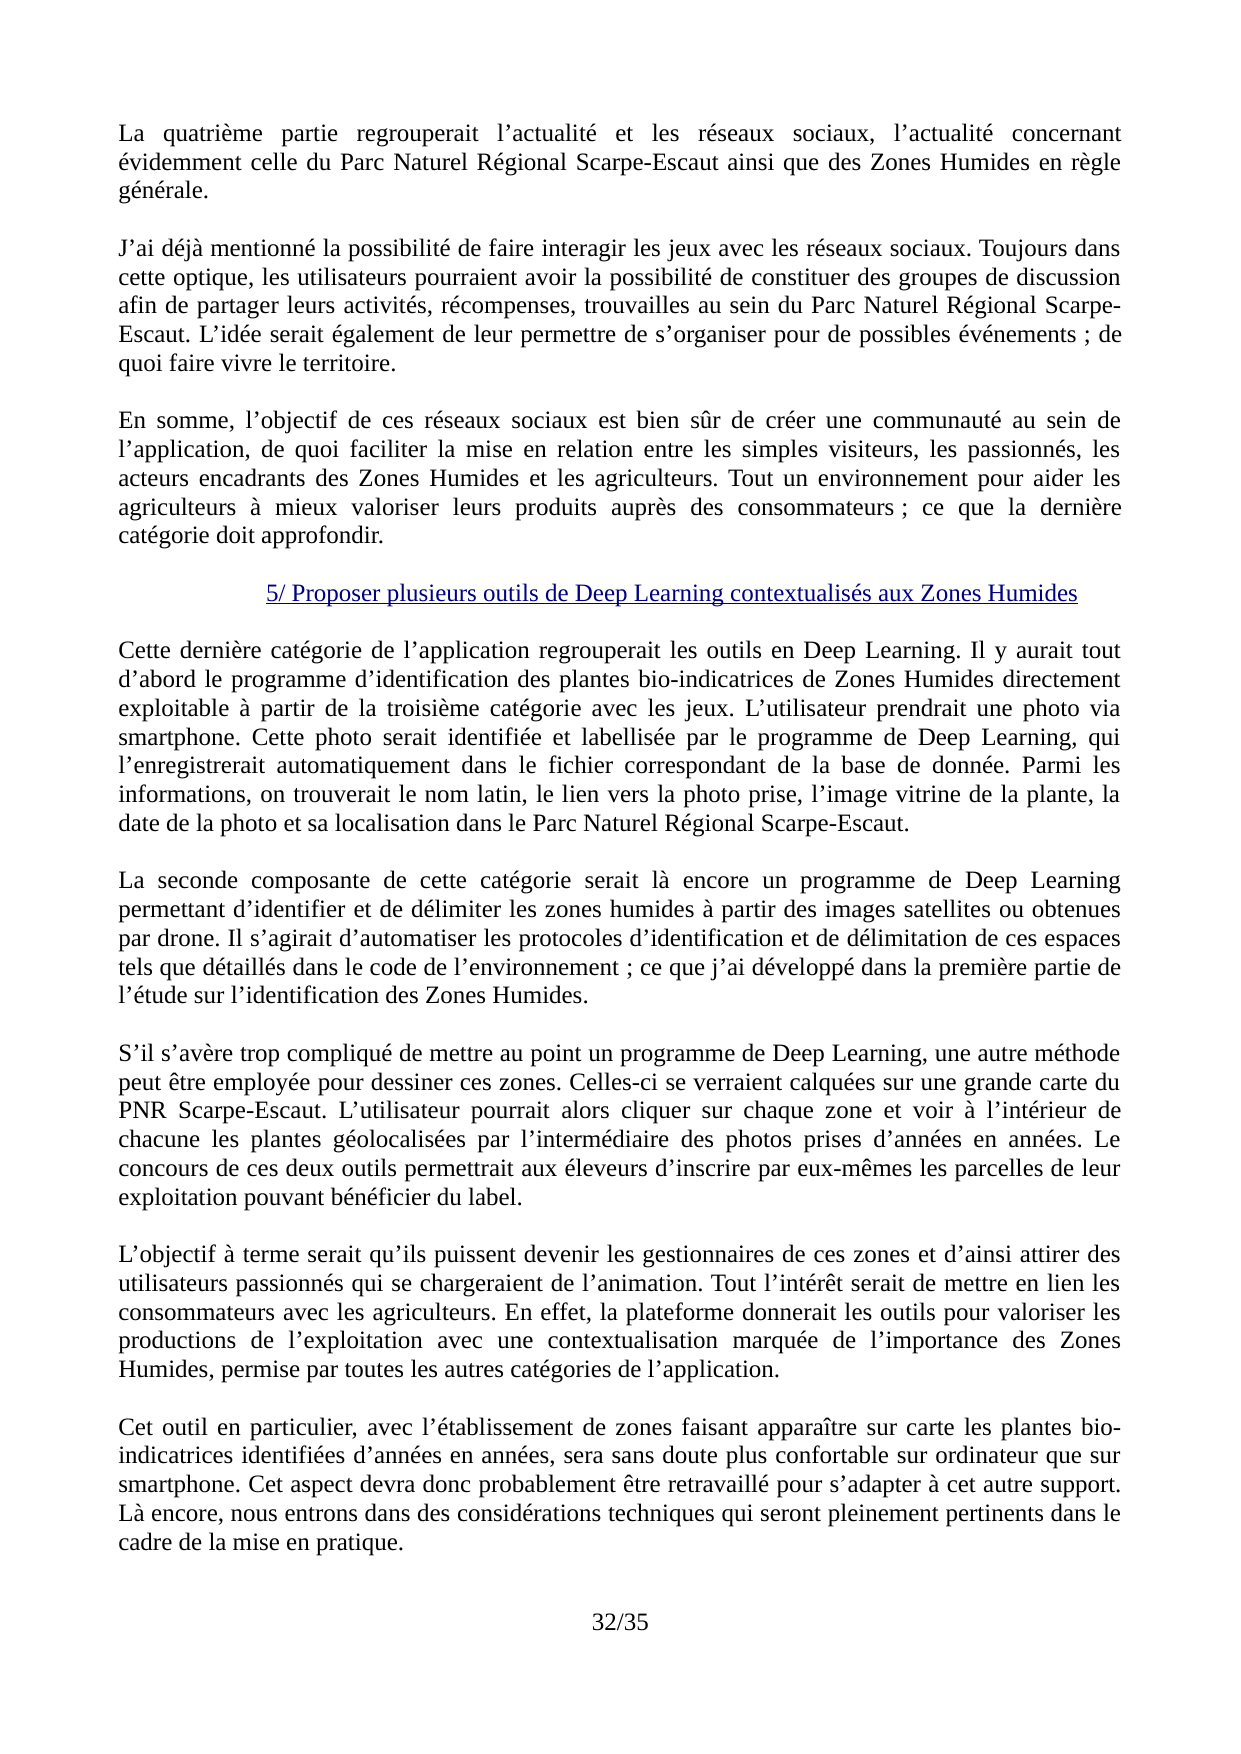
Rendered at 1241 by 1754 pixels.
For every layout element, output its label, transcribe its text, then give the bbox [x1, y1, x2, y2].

text Cette dernière catégorie de l’application regrouperait les outils en Deep Learning. Il y aurait tout d’abord le programme d’identification des plantes bio-indicatrices de Zones Humides directement exploitable à partir de la troisième catégorie avec les jeux. L’utilisateur prendrait une photo via smartphone. Cette photo serait identifiée et labellisée par le programme de Deep Learning, qui l’enregistrerait automatiquement dans le fichier correspondant de la base de donnée. Parmi les informations, on trouverait le nom latin, le lien vers la photo prise, l’image vitrine de la plante, la date de la photo et sa localisation dans le Parc Naturel Régional Scarpe-Escaut. [118, 636, 1122, 837]
text J’ai déjà mentionné la possibilité de faire interagir les jeux avec les réseaux sociaux. Toujours dans cette optique, les utilisateurs pourraient avoir la possibilité de constituer des groupes de discussion afin de partager leurs activités, récompenses, trouvailles au sein du Parc Naturel Régional Scarpe-Escaut. L’idée serait également de leur permettre de s’organiser pour de possibles événements ; de quoi faire vivre le territoire. [118, 233, 1122, 377]
text La seconde composante de cette catégorie serait là encore un programme de Deep Learning permettant d’identifier et de délimiter les zones humides à partir des images satellites ou obtenues par drone. Il s’agirait d’automatiser les protocoles d’identification et de délimitation de ces espaces tels que détaillés dans le code de l’environnement ; ce que j’ai développé dans la première partie de l’étude sur l’identification des Zones Humides. [118, 866, 1122, 1009]
text En somme, l’objectif de ces réseaux sociaux est bien sûr de créer une communauté au sein de l’application, de quoi faciliter la mise en relation entre les simples visiteurs, les passionnés, les acteurs encadrants des Zones Humides et les agriculteurs. Tout un environnement pour aider les agriculteurs à mieux valoriser leurs produits auprès des consommateurs ; ce que la dernière catégorie doit approfondir. [118, 406, 1122, 549]
text La quatrième partie regrouperait l’actualité et les réseaux sociaux, l’actualité concernant évidemment celle du Parc Naturel Régional Scarpe-Escaut ainsi que des Zones Humides en règle générale. [118, 118, 1122, 204]
text Cet outil en particulier, avec l’établissement de zones faisant apparaître sur carte les plantes bio-indicatrices identifiées d’années en années, sera sans doute plus confortable sur ordinateur que sur smartphone. Cet aspect devra donc probablement être retravaillé pour s’adapter à cet autre support. Là encore, nous entrons dans des considérations techniques qui seront pleinement pertinents dans le cadre de la mise en pratique. [118, 1412, 1122, 1556]
text L’objectif à terme serait qu’ils puissent devenir les gestionnaires de ces zones et d’ainsi attirer des utilisateurs passionnés qui se chargeraient de l’animation. Tout l’intérêt serait de mettre en lien les consommateurs avec les agriculteurs. En effet, la plateforme donnerait les outils pour valoriser les productions de l’exploitation avec une contextualisation marquée de l’importance des Zones Humides, permise par toutes les autres catégories de l’application. [118, 1239, 1122, 1383]
text S’il s’avère trop compliqué de mettre au point un programme de Deep Learning, une autre méthode peut être employée pour dessiner ces zones. Celles-ci se verraient calquées sur une grande carte du PNR Scarpe-Escaut. L’utilisateur pourrait alors cliquer sur chaque zone et voir à l’intérieur de chacune les plantes géolocalisées par l’intermédiaire des photos prises d’années en années. Le concours de ces deux outils permettrait aux éleveurs d’inscrire par eux-mêmes les parcelles de leur exploitation pouvant bénéficier du label. [118, 1038, 1122, 1211]
text 5/ Proposer plusieurs outils de Deep Learning contextualisés aux Zones Humides [118, 578, 1122, 607]
